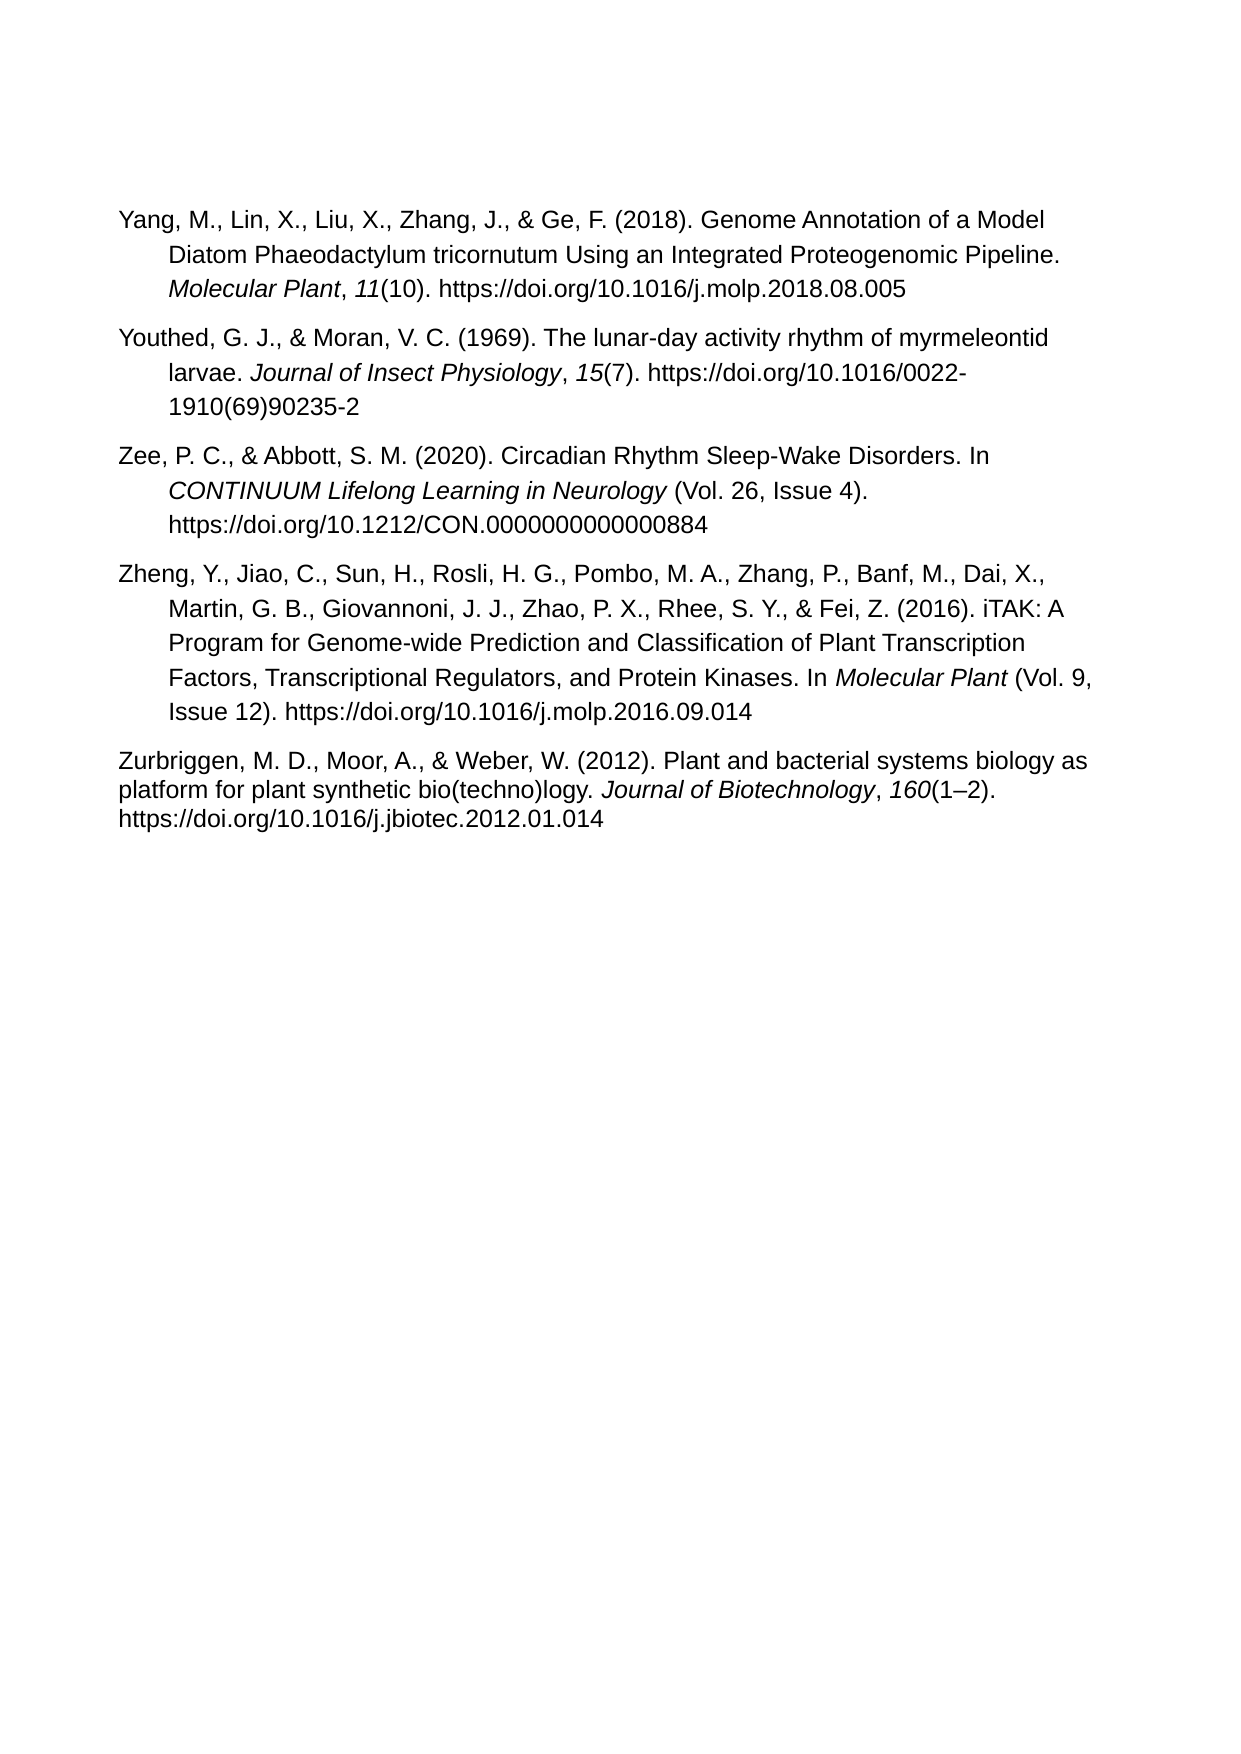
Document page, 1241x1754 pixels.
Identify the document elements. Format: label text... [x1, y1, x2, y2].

text Zurbriggen, M. D., Moor, A., & Weber, W. (2012). Plant and bacterial systems biology as platform for plant synthetic bio(techno)logy. Journal of Biotechnology, 160(1–2). https://doi.org/10.1016/j.jbiotec.2012.01.014 [118, 746, 1122, 832]
text Youthed, G. J., & Moran, V. C. (1969). The lunar-day activity rhythm of myrmeleontid larvae. Journal of Insect Physiology, 15(7). https://doi.org/10.1016/0022-1910(69)90235-2 [118, 323, 1122, 421]
text Zee, P. C., & Abbott, S. M. (2020). Circadian Rhythm Sleep-Wake Disorders. In CONTINUUM Lifelong Learning in Neurology (Vol. 26, Issue 4). https://doi.org/10.1212/CON.0000000000000884 [118, 441, 1122, 539]
text Yang, M., Lin, X., Liu, X., Zhang, J., & Ge, F. (2018). Genome Annotation of a Model Diatom Phaeodactylum tricornutum Using an Integrated Proteogenomic Pipeline. Molecular Plant, 11(10). https://doi.org/10.1016/j.molp.2018.08.005 [118, 205, 1122, 303]
text Zheng, Y., Jiao, C., Sun, H., Rosli, H. G., Pombo, M. A., Zhang, P., Banf, M., Dai, X., Martin, G. B., Giovannoni, J. J., Zhao, P. X., Rhee, S. Y., & Fei, Z. (2016). iTAK: A Program for Genome-wide Prediction and Classification of Plant Transcription Factors, Transcriptional Regulators, and Protein Kinases. In Molecular Plant (Vol. 9, Issue 12). https://doi.org/10.1016/j.molp.2016.09.014 [118, 559, 1122, 726]
